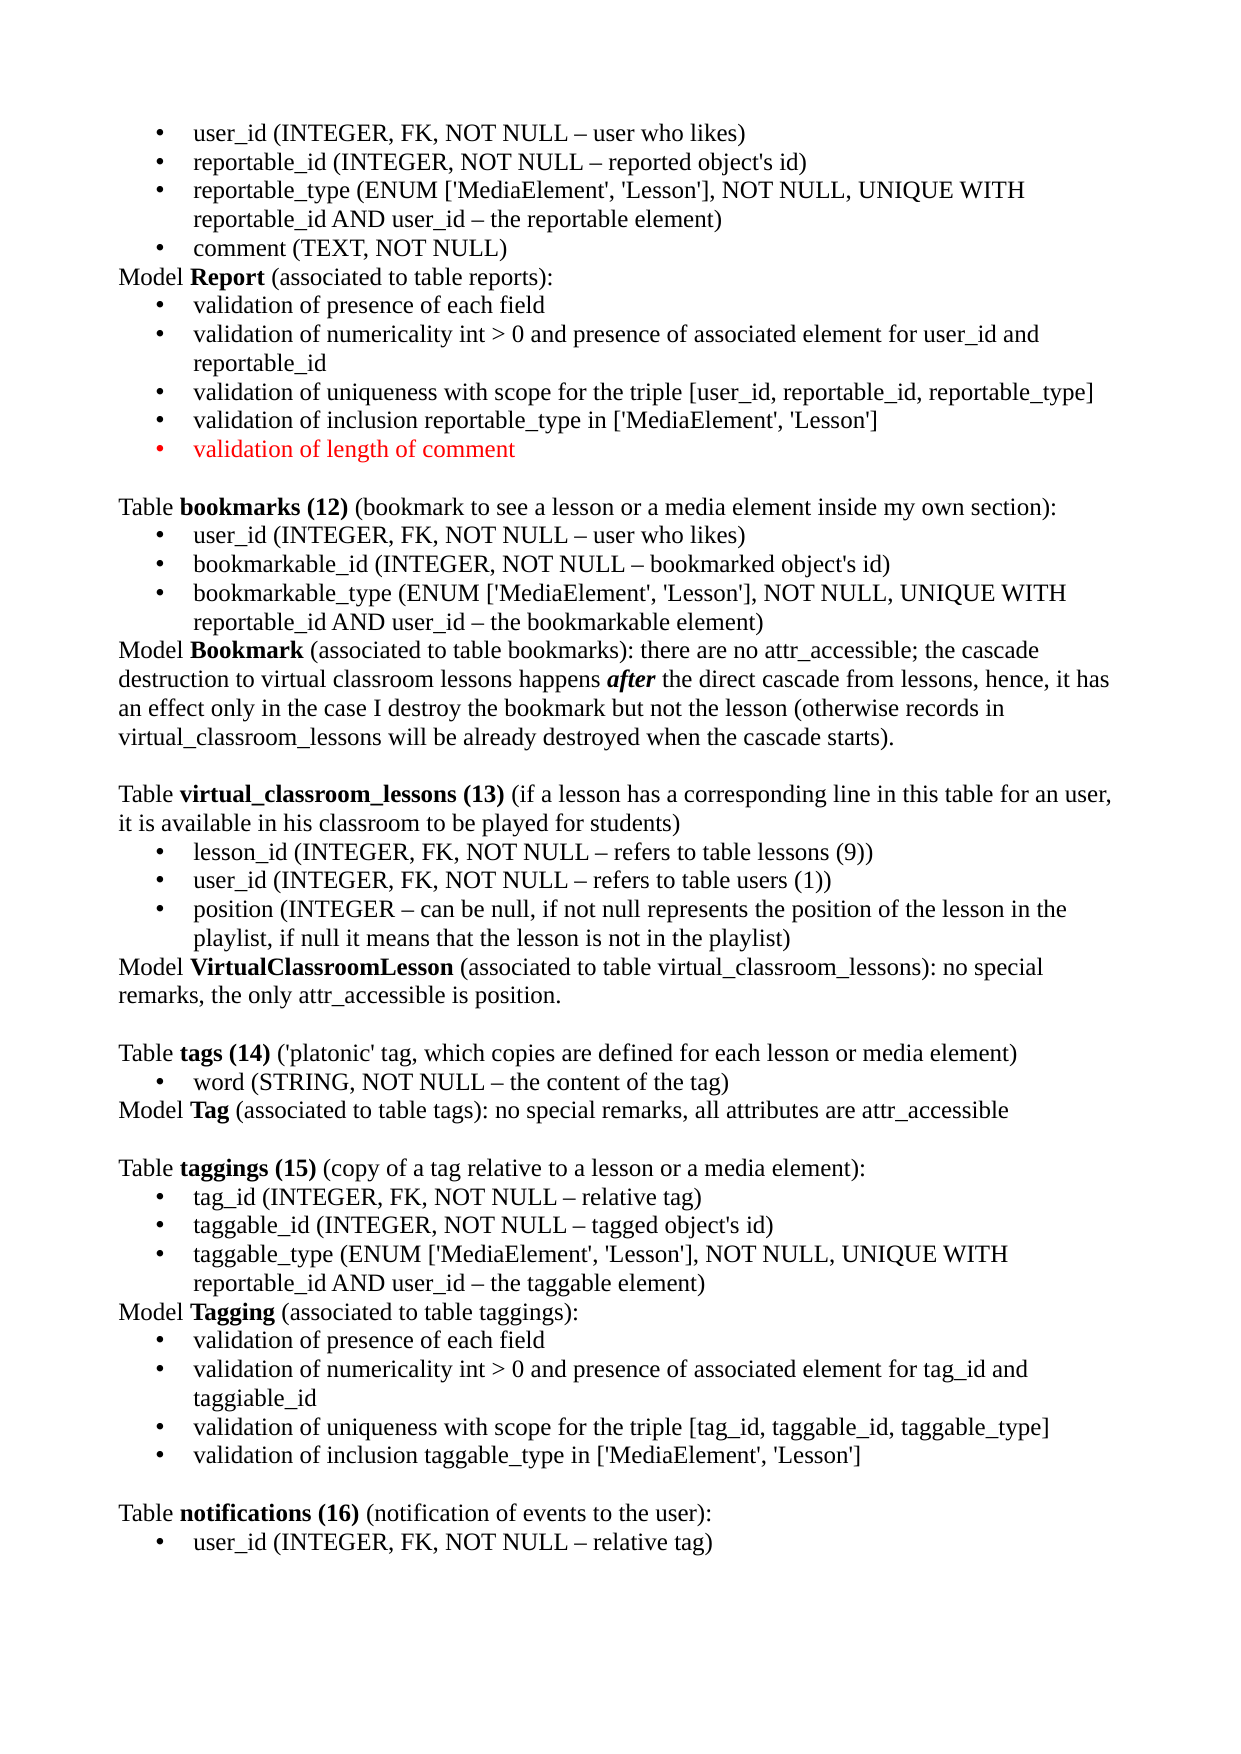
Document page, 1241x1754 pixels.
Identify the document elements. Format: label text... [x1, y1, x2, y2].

list reportable_id (INTEGER, NOT NULL – reported object's id) [156, 147, 1122, 176]
list reportable_type (ENUM ['MediaElement', 'Lesson'], NOT NULL, UNIQUE WITH reportable_id AND user_id – the reportable element) [156, 176, 1122, 233]
text Table notifications (16) (notification of events to the user): [118, 1498, 1122, 1527]
text Table bookmarks (12) (bookmark to see a lesson or a media element inside my own section): [118, 492, 1122, 521]
list validation of presence of each field [156, 291, 1122, 319]
list validation of numericality int > 0 and presence of associated element for user_id and reportable_id [156, 319, 1122, 377]
text Model Bookmark (associated to table bookmarks): there are no attr_accessible; the cascade destruction to virtual classroom lessons happens after the direct cascade from lessons, hence, it has an effect only in the case I destroy the bookmark but not the lesson (otherwise records in virtual_classroom_lessons will be already destroyed when the cascade starts). [118, 636, 1122, 751]
list user_id (INTEGER, FK, NOT NULL – refers to table users (1)) [156, 866, 1122, 894]
text Model VirtualClassroomLesson (associated to table virtual_classroom_lessons): no special remarks, the only attr_accessible is position. [118, 952, 1122, 1009]
list word (STRING, NOT NULL – the content of the tag) [156, 1067, 1122, 1096]
list user_id (INTEGER, FK, NOT NULL – user who likes) [156, 118, 1122, 147]
list validation of uniqueness with scope for the triple [tag_id, taggable_id, taggable_type] [156, 1412, 1122, 1441]
text Model Tagging (associated to table taggings): [118, 1297, 1122, 1326]
list validation of numericality int > 0 and presence of associated element for tag_id and taggiable_id [156, 1354, 1122, 1412]
text Model Tag (associated to table tags): no special remarks, all attributes are attr_accessible [118, 1096, 1122, 1124]
list bookmarkable_id (INTEGER, NOT NULL – bookmarked object's id) [156, 549, 1122, 578]
list position (INTEGER – can be null, if not null represents the position of the lesson in the playlist, if null it means that the lesson is not in the playlist) [156, 894, 1122, 952]
list validation of inclusion reportable_type in ['MediaElement', 'Lesson'] [156, 406, 1122, 434]
text Table virtual_classroom_lessons (13) (if a lesson has a corresponding line in this table for an user, it is available in his classroom to be played for students) [118, 779, 1122, 837]
list validation of length of comment [156, 434, 1122, 463]
list user_id (INTEGER, FK, NOT NULL – relative tag) [156, 1527, 1122, 1556]
list bookmarkable_type (ENUM ['MediaElement', 'Lesson'], NOT NULL, UNIQUE WITH reportable_id AND user_id – the bookmarkable element) [156, 578, 1122, 636]
list taggable_id (INTEGER, NOT NULL – tagged object's id) [156, 1211, 1122, 1239]
list validation of inclusion taggable_type in ['MediaElement', 'Lesson'] [156, 1441, 1122, 1469]
text Table taggings (15) (copy of a tag relative to a lesson or a media element): [118, 1153, 1122, 1182]
text Model Report (associated to table reports): [118, 262, 1122, 291]
list validation of presence of each field [156, 1326, 1122, 1354]
list comment (TEXT, NOT NULL) [156, 233, 1122, 262]
list validation of uniqueness with scope for the triple [user_id, reportable_id, reportable_type] [156, 377, 1122, 406]
list tag_id (INTEGER, FK, NOT NULL – relative tag) [156, 1182, 1122, 1211]
list taggable_type (ENUM ['MediaElement', 'Lesson'], NOT NULL, UNIQUE WITH reportable_id AND user_id – the taggable element) [156, 1239, 1122, 1297]
list user_id (INTEGER, FK, NOT NULL – user who likes) [156, 521, 1122, 549]
list lesson_id (INTEGER, FK, NOT NULL – refers to table lessons (9)) [156, 837, 1122, 866]
text Table tags (14) ('platonic' tag, which copies are defined for each lesson or media element) [118, 1038, 1122, 1067]
